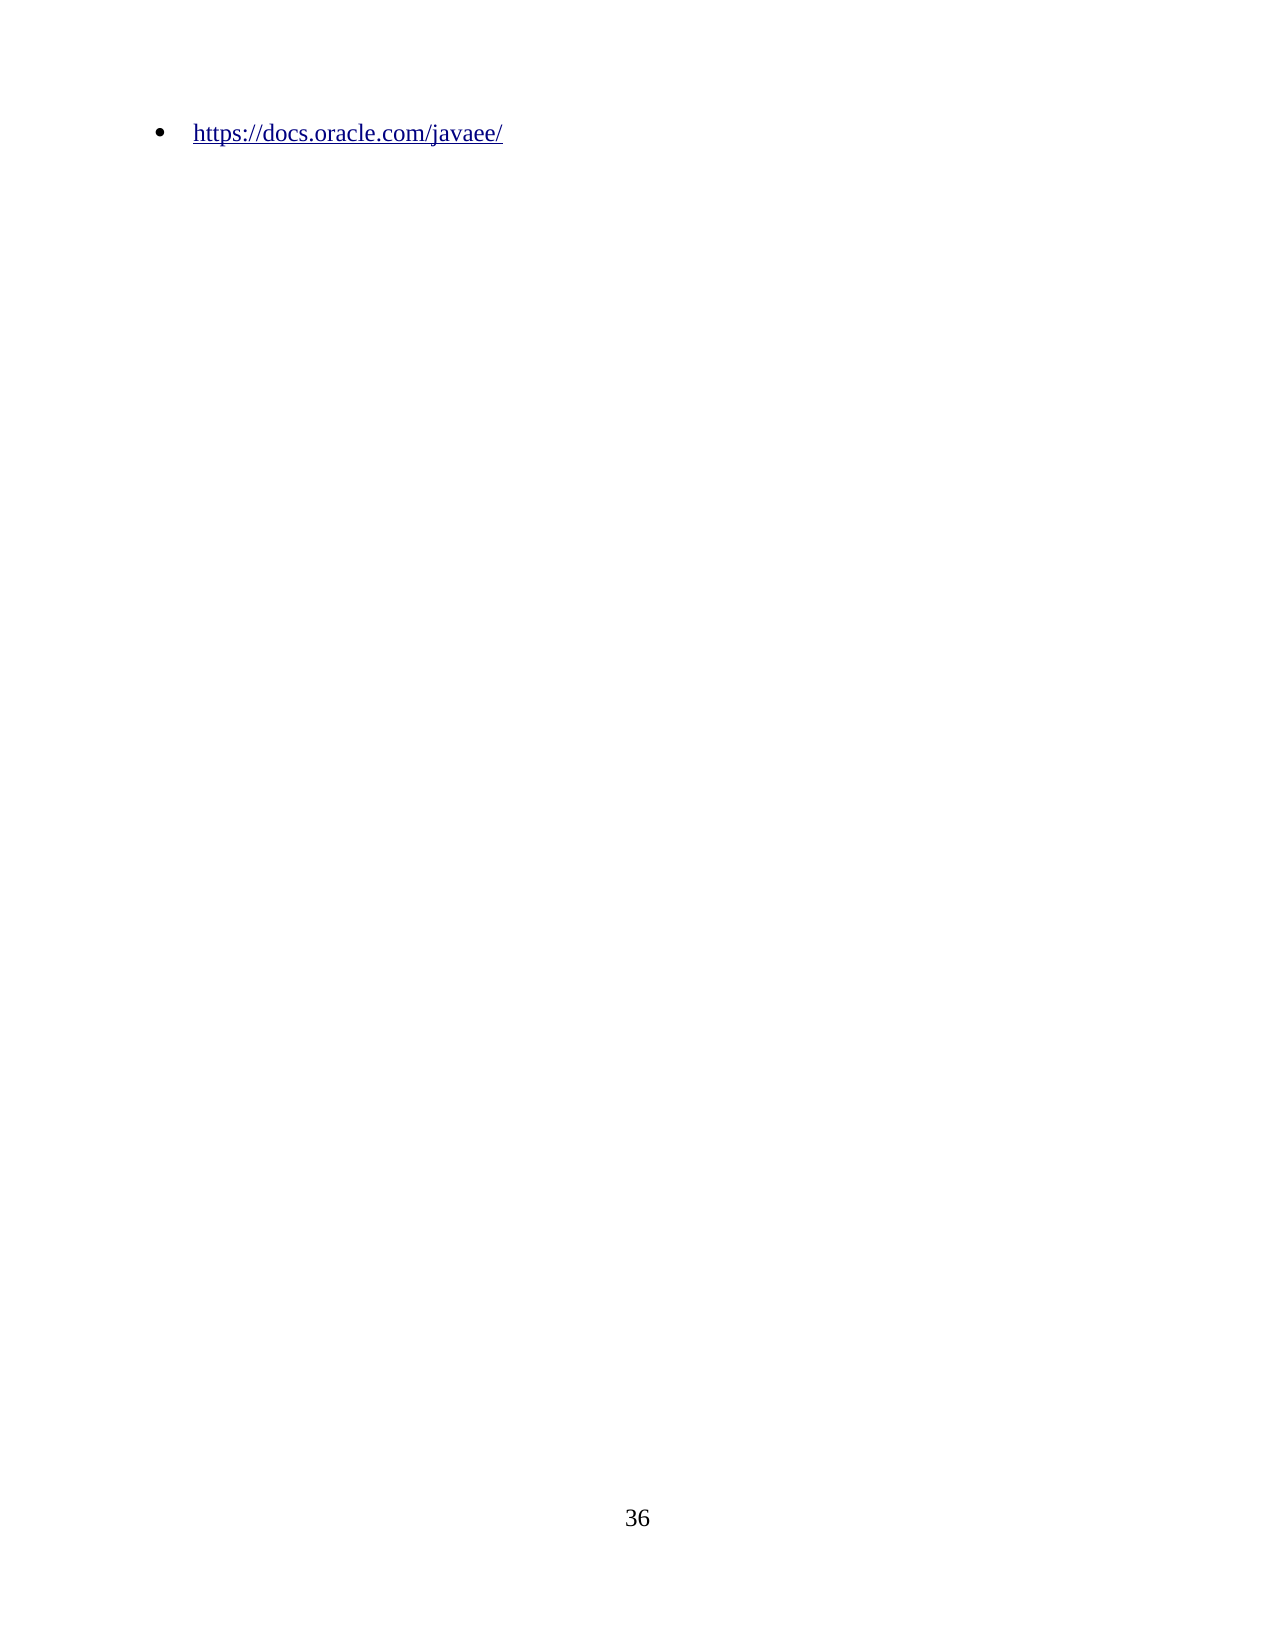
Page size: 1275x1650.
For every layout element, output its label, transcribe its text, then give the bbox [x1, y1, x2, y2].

list https://docs.oracle.com/javaee/ [156, 118, 1157, 147]
